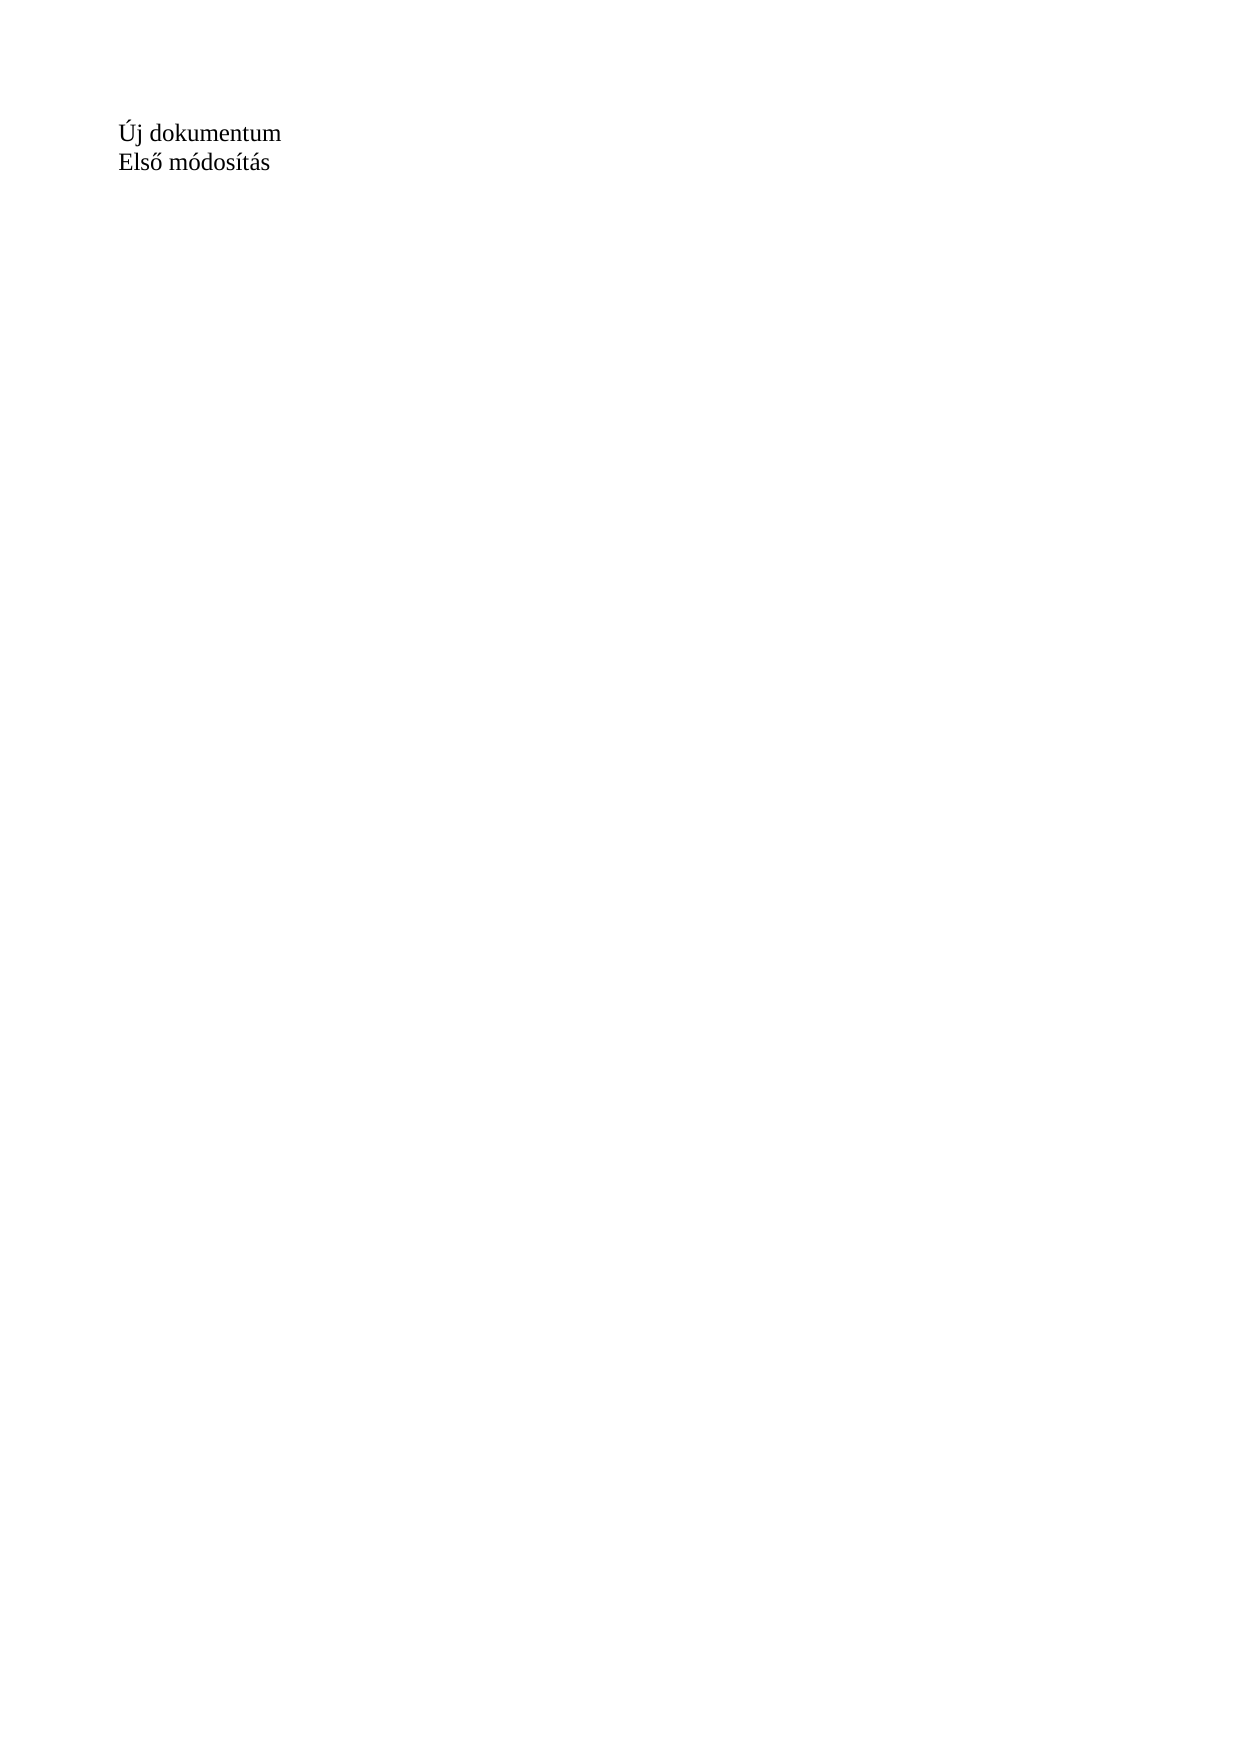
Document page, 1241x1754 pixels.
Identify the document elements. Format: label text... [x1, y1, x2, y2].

text Első módosítás [118, 147, 1122, 176]
text Új dokumentum [118, 118, 1122, 147]
